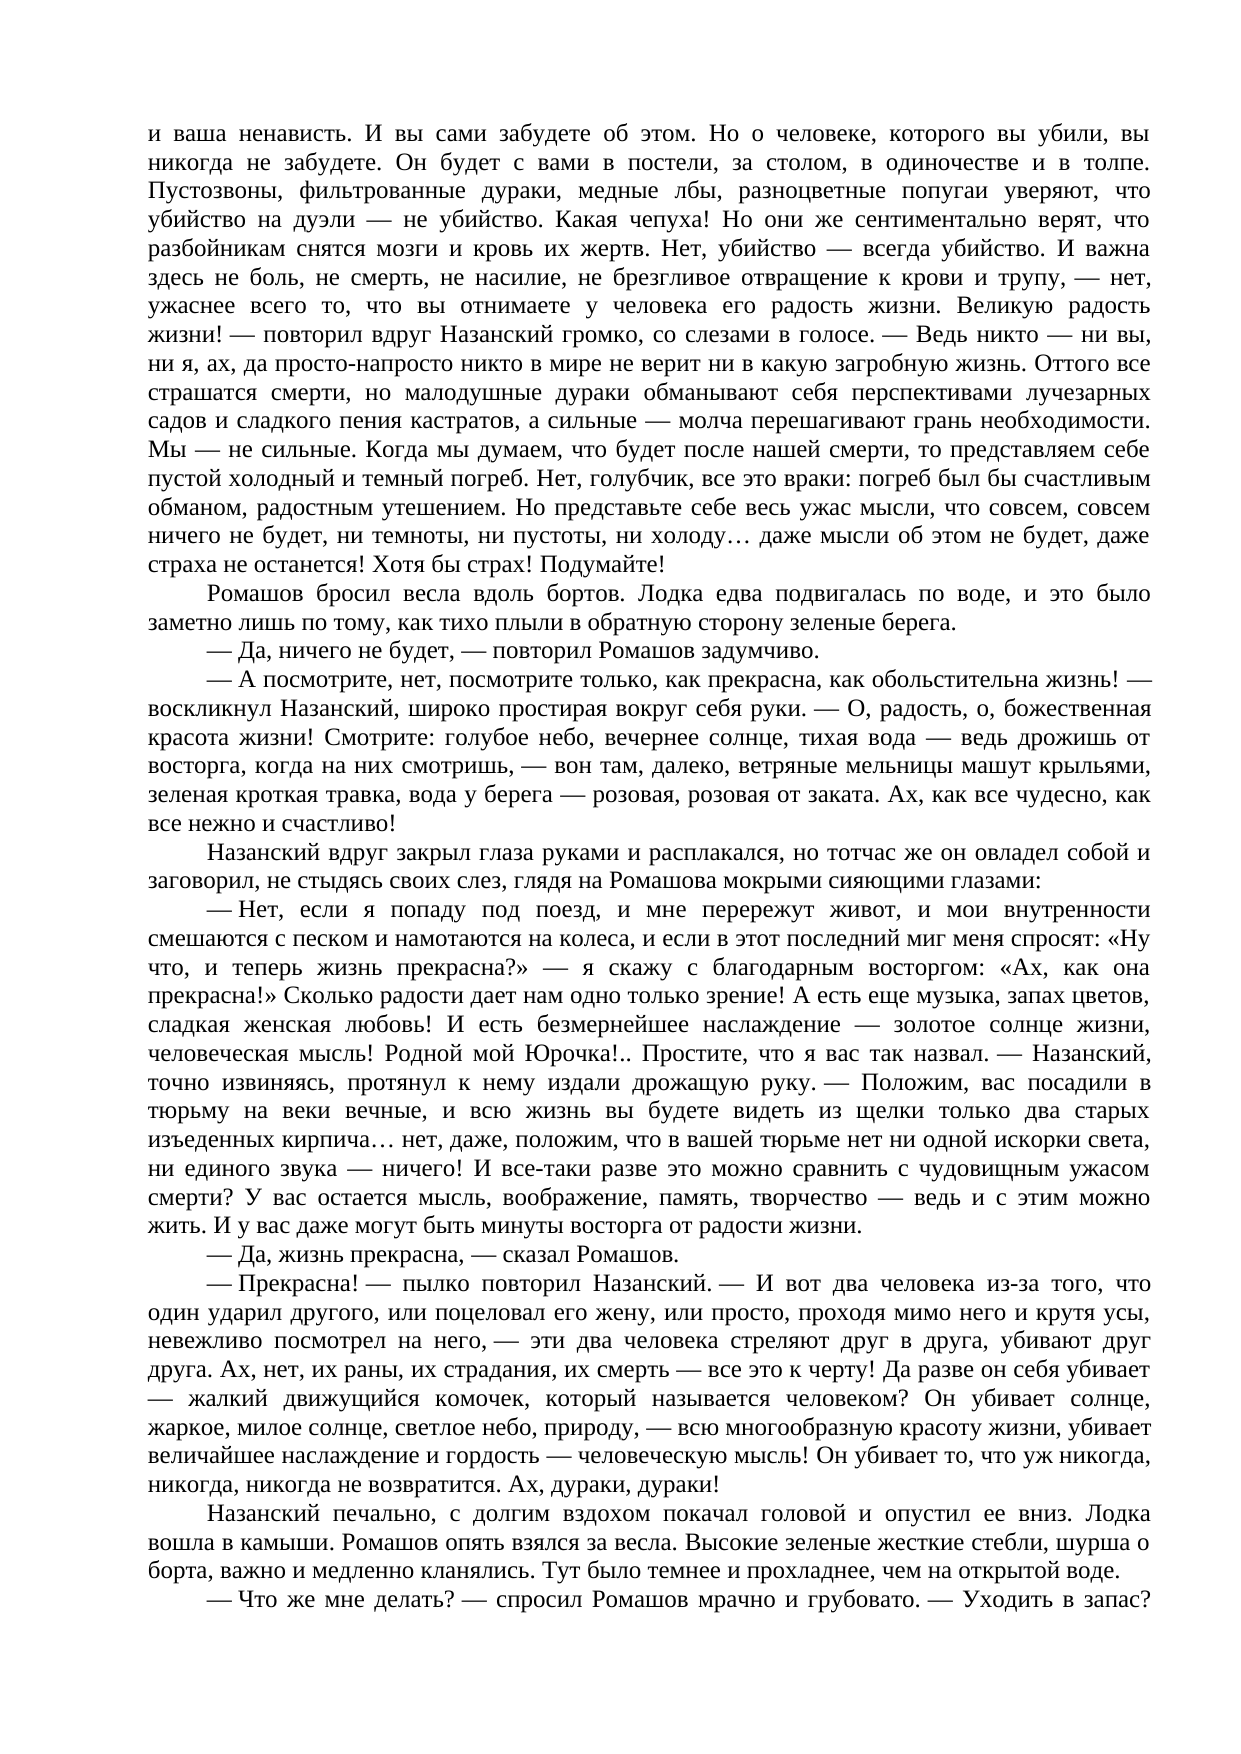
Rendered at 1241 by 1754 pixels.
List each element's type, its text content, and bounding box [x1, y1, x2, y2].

text — Да, ничего не будет, — повторил Ромашов задумчиво. [148, 636, 1152, 664]
text Назанский вдруг закрыл глаза руками и расплакался, но тотчас же он овладел собой и заговорил, не стыдясь своих слез, глядя на Ромашова мокрыми сияющими глазами: [148, 837, 1152, 894]
text — А посмотрите, нет, посмотрите только, как прекрасна, как обольстительна жизнь! — воскликнул Назанский, широко простирая вокруг себя руки. — О, радость, о, божественная красота жизни! Смотрите: голубое небо, вечернее солнце, тихая вода — ведь дрожишь от восторга, когда на них смотришь, — вон там, далеко, ветряные мельницы машут крыльями, зеленая кроткая травка, вода у берега — розовая, розовая от заката. Ах, как все чудесно, как все нежно и счастливо! [148, 664, 1152, 837]
text — Нет, если я попаду под поезд, и мне перережут живот, и мои внутренности смешаются с песком и намотаются на колеса, и если в этот последний миг меня спросят: «Ну что, и теперь жизнь прекрасна?» — я скажу с благодарным восторгом: «Ах, как она прекрасна!» Сколько радости дает нам одно только зрение! А есть еще музыка, запах цветов, сладкая женская любовь! И есть безмернейшее наслаждение — золотое солнце жизни, человеческая мысль! Родной мой Юрочка!.. Простите, что я вас так назвал. — Назанский, точно извиняясь, протянул к нему издали дрожащую руку. — Положим, вас посадили в тюрьму на веки вечные, и всю жизнь вы будете видеть из щелки только два старых изъеденных кирпича… нет, даже, положим, что в вашей тюрьме нет ни одной искорки света, ни единого звука — ничего! И все-таки разве это можно сравнить с чудовищным ужасом смерти? У вас остается мысль, воображение, память, творчество — ведь и с этим можно жить. И у вас даже могут быть минуты восторга от радости жизни. [148, 894, 1152, 1239]
text и ваша ненависть. И вы сами забудете об этом. Но о человеке, которого вы убили, вы никогда не забудете. Он будет с вами в постели, за столом, в одиночестве и в толпе. Пустозвоны, фильтрованные дураки, медные лбы, разноцветные попугаи уверяют, что убийство на дуэли — не убийство. Какая чепуха! Но они же сентиментально верят, что разбойникам снятся мозги и кровь их жертв. Нет, убийство — всегда убийство. И важна здесь не боль, не смерть, не насилие, не брезгливое отвращение к крови и трупу, — нет, ужаснее всего то, что вы отнимаете у человека его радость жизни. Великую радость жизни! — повторил вдруг Назанский громко, со слезами в голосе. — Ведь никто — ни вы, ни я, ах, да просто-напросто никто в мире не верит ни в какую загробную жизнь. Оттого все страшатся смерти, но малодушные дураки обманывают себя перспективами лучезарных садов и сладкого пения кастратов, а сильные — молча перешагивают грань необходимости. Мы — не сильные. Когда мы думаем, что будет после нашей смерти, то представляем себе пустой холодный и темный погреб. Нет, голубчик, все это враки: погреб был бы счастливым обманом, радостным утешением. Но представьте себе весь ужас мысли, что совсем, совсем ничего не будет, ни темноты, ни пустоты, ни холоду… даже мысли об этом не будет, даже страха не останется! Хотя бы страх! Подумайте! [148, 118, 1152, 578]
text — Что же мне делать? — спросил Ромашов мрачно и грубовато. — Уходить в запас? [148, 1584, 1152, 1613]
text Назанский печально, с долгим вздохом покачал головой и опустил ее вниз. Лодка вошла в камыши. Ромашов опять взялся за весла. Высокие зеленые жесткие стебли, шурша о борта, важно и медленно кланялись. Тут было темнее и прохладнее, чем на открытой воде. [148, 1498, 1152, 1584]
text — Прекрасна! — пылко повторил Назанский. — И вот два человека из-за того, что один ударил другого, или поцеловал его жену, или просто, проходя мимо него и крутя усы, невежливо посмотрел на него, — эти два человека стреляют друг в друга, убивают друг друга. Ах, нет, их раны, их страдания, их смерть — все это к черту! Да разве он себя убивает — жалкий движущийся комочек, который называется человеком? Он убивает солнце, жаркое, милое солнце, светлое небо, природу, — всю многообразную красоту жизни, убивает величайшее наслаждение и гордость — человеческую мысль! Он убивает то, что уж никогда, никогда, никогда не возвратится. Ах, дураки, дураки! [148, 1268, 1152, 1498]
text — Да, жизнь прекрасна, — сказал Ромашов. [148, 1239, 1152, 1268]
text Ромашов бросил весла вдоль бортов. Лодка едва подвигалась по воде, и это было заметно лишь по тому, как тихо плыли в обратную сторону зеленые берега. [148, 578, 1152, 636]
